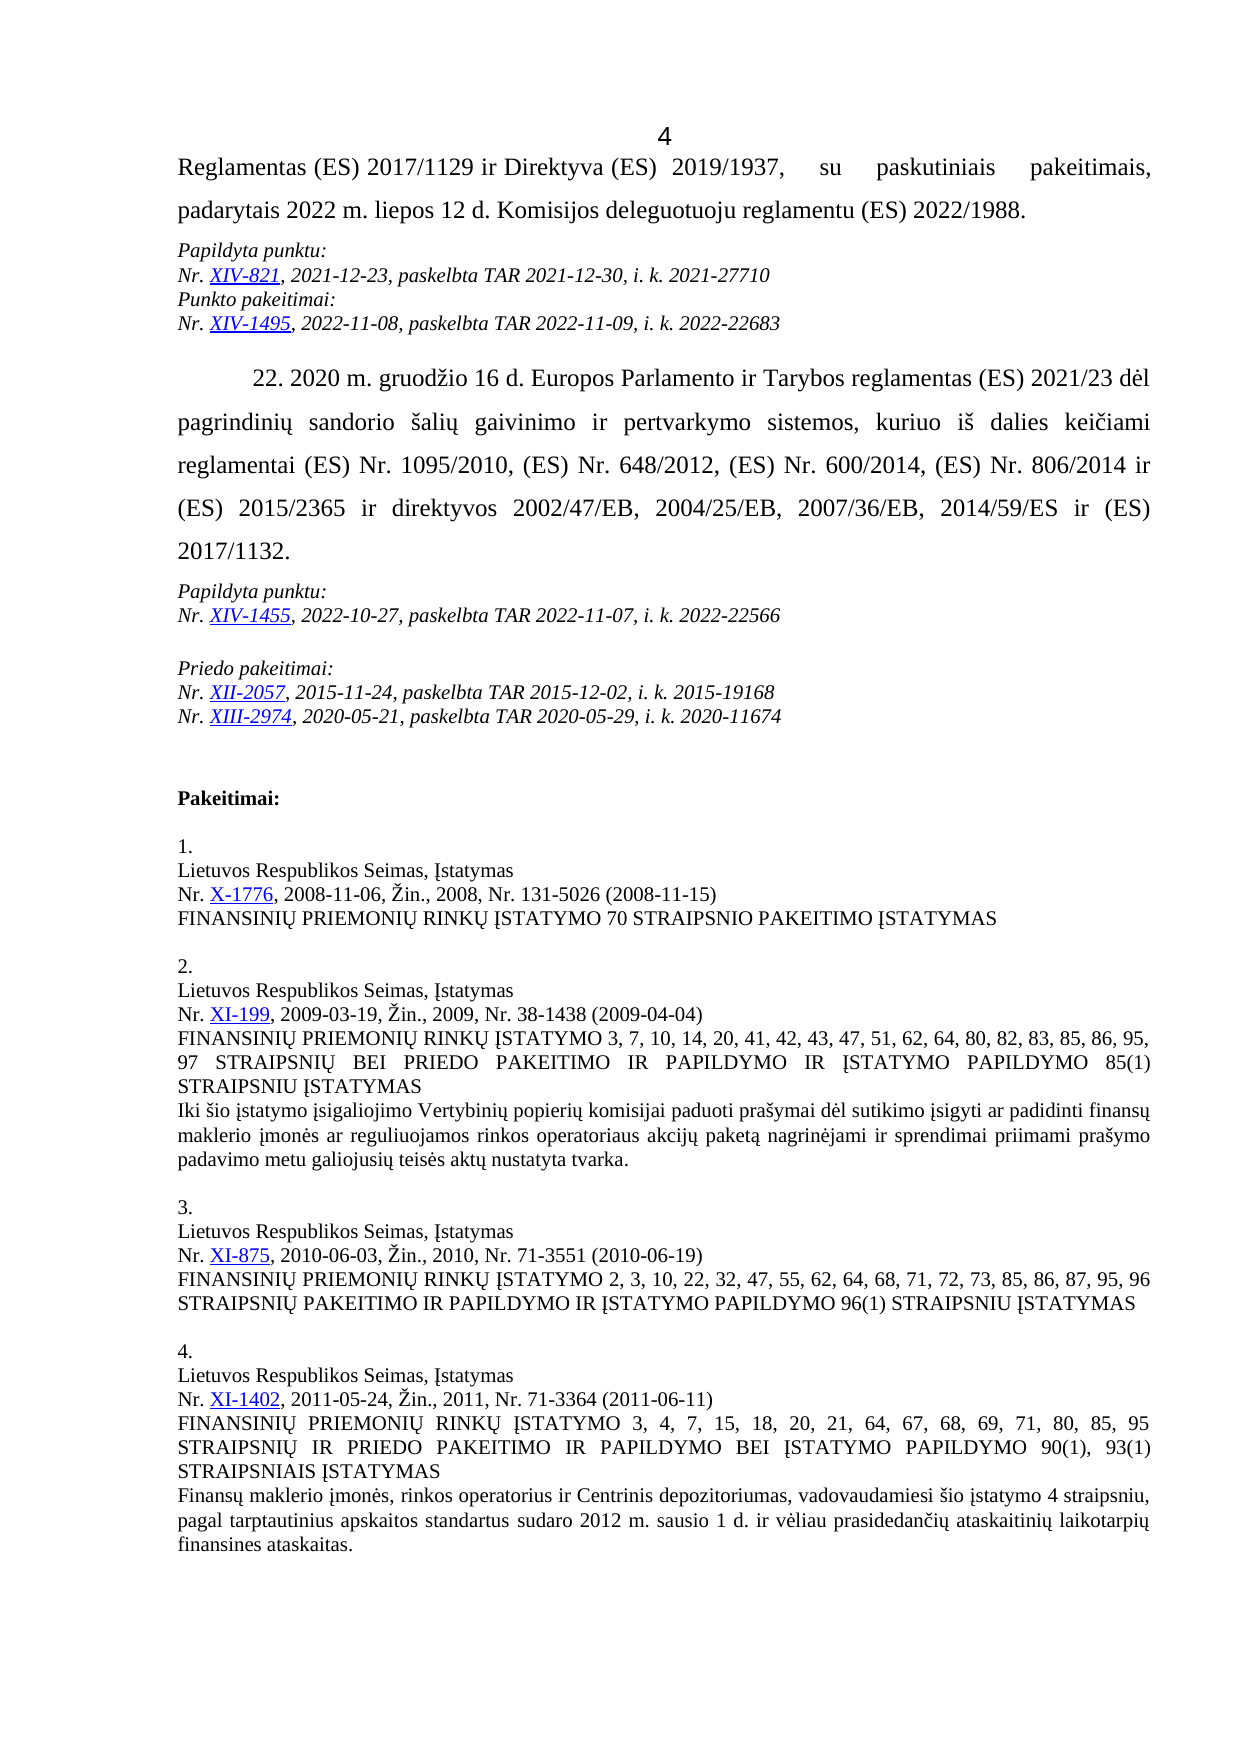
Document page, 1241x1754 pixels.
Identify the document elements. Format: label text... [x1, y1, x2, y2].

text Nr. XII-2057, 2015-11-24, paskelbta TAR 2015-12-02, i. k. 2015-19168 [177, 680, 1152, 704]
text Lietuvos Respublikos Seimas, Įstatymas [177, 978, 1152, 1002]
text Priedo pakeitimai: [177, 656, 1152, 680]
text Papildyta punktu: [177, 579, 1152, 603]
text FINANSINIŲ PRIEMONIŲ RINKŲ ĮSTATYMO 3, 4, 7, 15, 18, 20, 21, 64, 67, 68, 69, 71, 80, 85, 95 STRAIPSNIŲ IR PRIEDO PAKEITIMO IR PAPILDYMO BEI ĮSTATYMO PAPILDYMO 90(1), 93(1) STRAIPSNIAIS ĮSTATYMAS [177, 1411, 1152, 1483]
text 1. [177, 834, 1152, 858]
text Nr. X-1776, 2008-11-06, Žin., 2008, Nr. 131-5026 (2008-11-15) [177, 882, 1152, 906]
text FINANSINIŲ PRIEMONIŲ RINKŲ ĮSTATYMO 2, 3, 10, 22, 32, 47, 55, 62, 64, 68, 71, 72, 73, 85, 86, 87, 95, 96 STRAIPSNIŲ PAKEITIMO IR PAPILDYMO IR ĮSTATYMO PAPILDYMO 96(1) STRAIPSNIU ĮSTATYMAS [177, 1267, 1152, 1315]
text 22. 2020 m. gruodžio 16 d. Europos Parlamento ir Tarybos reglamentas (ES) 2021/23 dėl pagrindinių sandorio šalių gaivinimo ir pertvarkymo sistemos, kuriuo iš dalies keičiami reglamentai (ES) Nr. 1095/2010, (ES) Nr. 648/2012, (ES) Nr. 600/2014, (ES) Nr. 806/2014 ir (ES) 2015/2365 ir direktyvos 2002/47/EB, 2004/25/EB, 2007/36/EB, 2014/59/ES ir (ES) 2017/1132. [177, 363, 1152, 565]
text 3. [177, 1195, 1152, 1219]
text Lietuvos Respublikos Seimas, Įstatymas [177, 1363, 1152, 1387]
text Nr. XIV-1495, 2022-11-08, paskelbta TAR 2022-11-09, i. k. 2022-22683 [177, 311, 1152, 335]
text 2. [177, 954, 1152, 978]
text FINANSINIŲ PRIEMONIŲ RINKŲ ĮSTATYMO 70 STRAIPSNIO PAKEITIMO ĮSTATYMAS [177, 906, 1152, 930]
text Punkto pakeitimai: [177, 287, 1152, 311]
text Nr. XI-199, 2009-03-19, Žin., 2009, Nr. 38-1438 (2009-04-04) [177, 1002, 1152, 1026]
text 4. [177, 1339, 1152, 1363]
text Lietuvos Respublikos Seimas, Įstatymas [177, 1219, 1152, 1243]
text Nr. XI-1402, 2011-05-24, Žin., 2011, Nr. 71-3364 (2011-06-11) [177, 1387, 1152, 1411]
text Finansų maklerio įmonės, rinkos operatorius ir Centrinis depozitoriumas, vadovaudamiesi šio įstatymo 4 straipsniu, pagal tarptautinius apskaitos standartus sudaro 2012 m. sausio 1 d. ir vėliau prasidedančių ataskaitinių laikotarpių finansines ataskaitas. [177, 1483, 1151, 1556]
text Iki šio įstatymo įsigaliojimo Vertybinių popierių komisijai paduoti prašymai dėl sutikimo įsigyti ar padidinti finansų maklerio įmonės ar reguliuojamos rinkos operatoriaus akcijų paketą nagrinėjami ir sprendimai priimami prašymo padavimo metu galiojusių teisės aktų nustatyta tvarka. [177, 1098, 1152, 1171]
text Lietuvos Respublikos Seimas, Įstatymas [177, 858, 1152, 882]
text Nr. XIII-2974, 2020-05-21, paskelbta TAR 2020-05-29, i. k. 2020-11674 [177, 704, 1152, 728]
text Nr. XI-875, 2010-06-03, Žin., 2010, Nr. 71-3551 (2010-06-19) [177, 1243, 1152, 1267]
text Nr. XIV-821, 2021-12-23, paskelbta TAR 2021-12-30, i. k. 2021-27710 [177, 262, 1152, 287]
text Reglamentas (ES) 2017/1129 ir Direktyva (ES) 2019/1937, su paskutiniais pakeitimais, padarytais 2022 m. liepos 12 d. Komisijos deleguotuoju reglamentu (ES) 2022/1988. [177, 152, 1152, 224]
text Nr. XIV-1455, 2022-10-27, paskelbta TAR 2022-11-07, i. k. 2022-22566 [177, 603, 1152, 627]
text FINANSINIŲ PRIEMONIŲ RINKŲ ĮSTATYMO 3, 7, 10, 14, 20, 41, 42, 43, 47, 51, 62, 64, 80, 82, 83, 85, 86, 95, 97 STRAIPSNIŲ BEI PRIEDO PAKEITIMO IR PAPILDYMO IR ĮSTATYMO PAPILDYMO 85(1) STRAIPSNIU ĮSTATYMAS [177, 1026, 1152, 1098]
text Papildyta punktu: [177, 238, 1152, 262]
text Pakeitimai: [177, 786, 1152, 810]
